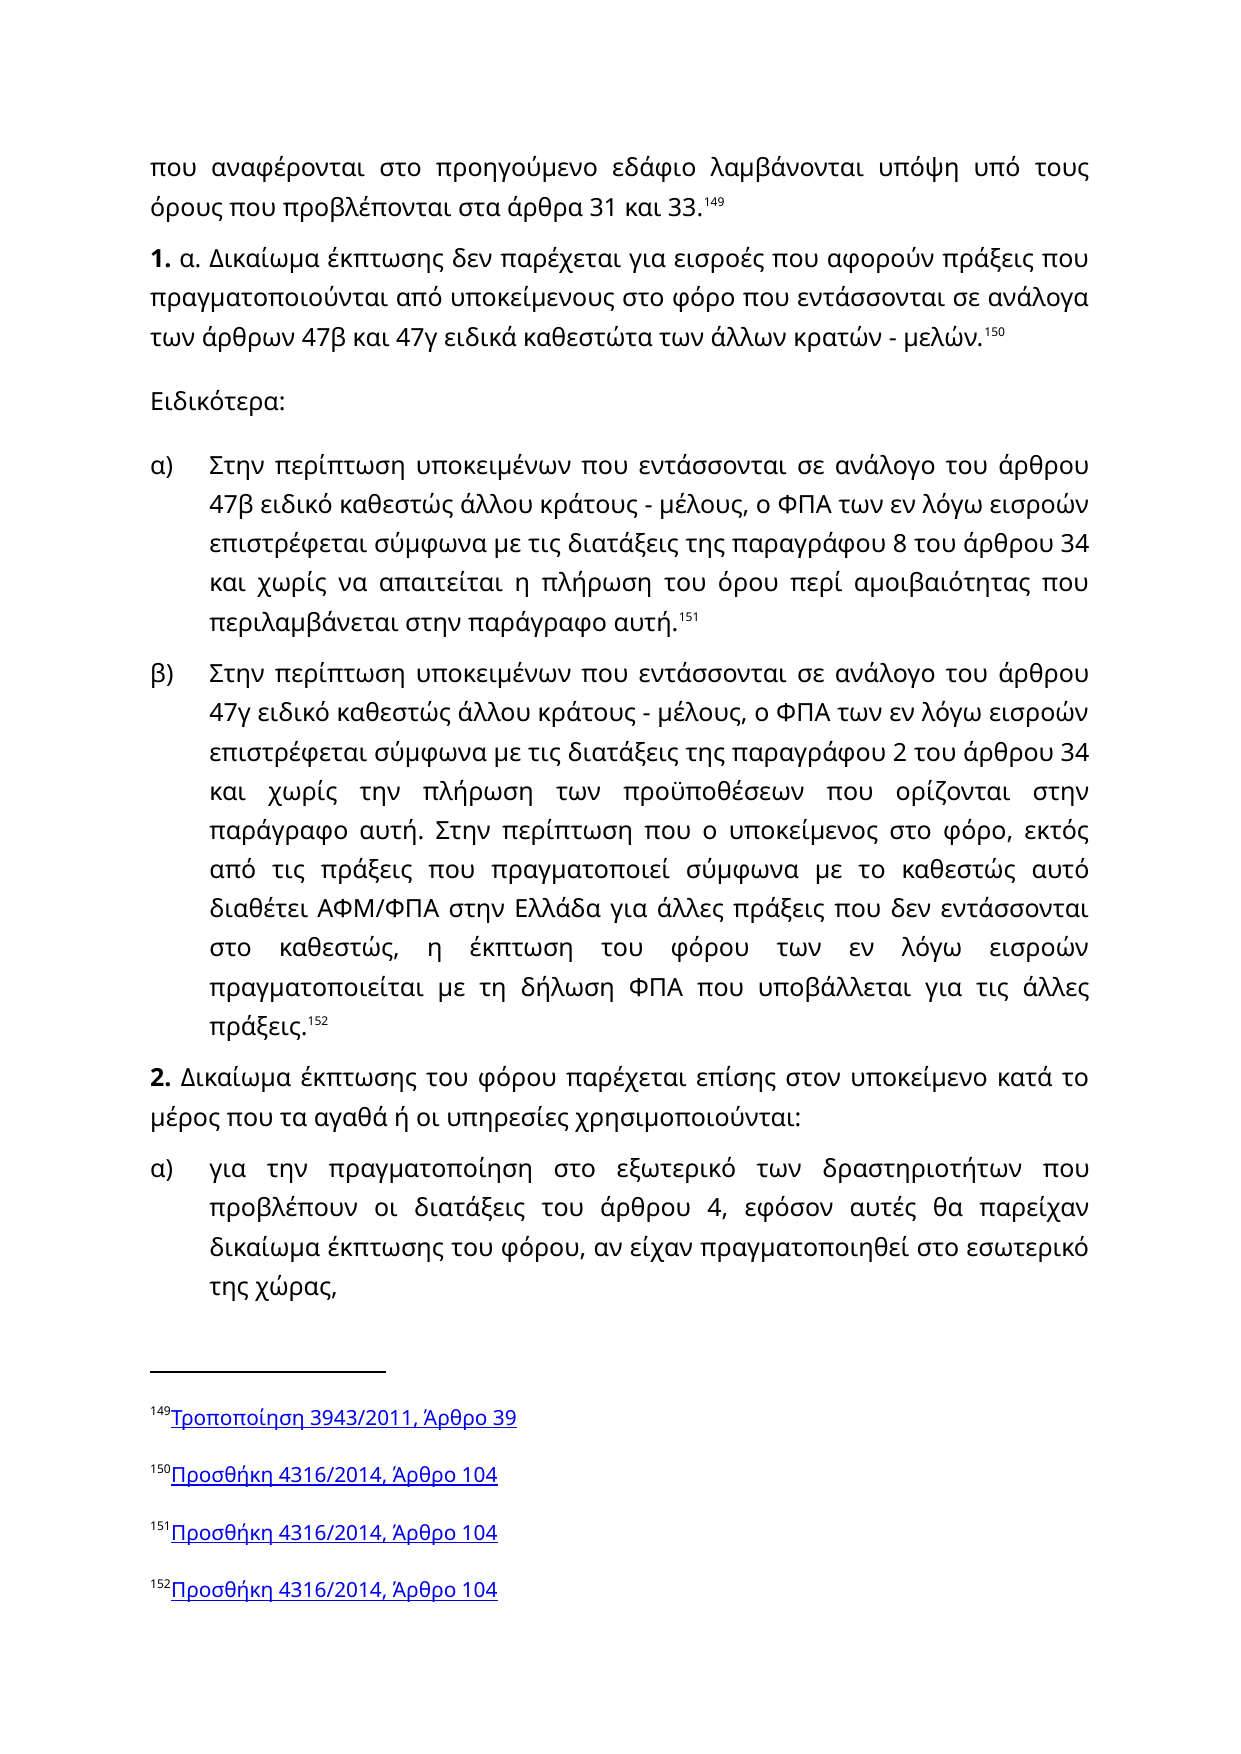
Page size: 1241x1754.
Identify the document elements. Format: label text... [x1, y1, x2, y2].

list β) Στην περίπτωση υποκειμένων που εντάσσονται σε ανάλογο του άρθρου 47γ ειδικό καθεστώς άλλου κράτους - μέλους, ο ΦΠΑ των εν λόγω εισροών επιστρέφεται σύμφωνα με τις διατάξεις της παραγράφου 2 του άρθρου 34 και χωρίς την πλήρωση των προϋποθέσεων που ορίζονται στην παράγραφο αυτή. Στην περίπτωση που ο υποκείμενος στο φόρο, εκτός από τις πράξεις που πραγματοποιεί σύμφωνα με το καθεστώς αυτό διαθέτει ΑΦΜ/ΦΠΑ στην Ελλάδα για άλλες πράξεις που δεν εντάσσονται στο καθεστώς, η έκπτωση του φόρου των εν λόγω εισροών πραγματοποιείται με τη δήλωση ΦΠΑ που υποβάλλεται για τις άλλες πράξεις. [150, 656, 1090, 1042]
text 1. α. Δικαίωμα έκπτωσης δεν παρέχεται για εισροές που αφορούν πράξεις που πραγματοποιούνται από υποκείμενους στο φόρο που εντάσσονται σε ανάλογα των άρθρων 47β και 47γ ειδικά καθεστώτα των άλλων κρατών - μελών. [150, 241, 1090, 353]
text που αναφέρονται στο προηγούμενο εδάφιο λαμβάνονται υπόψη υπό τους όρους που προβλέπονται στα άρθρα 31 και 33. [150, 150, 1090, 223]
text 2. Δικαίωμα έκπτωσης του φόρου παρέχεται επίσης στον υποκείμενο κατά το μέρος που τα αγαθά ή οι υπηρεσίες χρησιμοποιούνται: [150, 1060, 1090, 1133]
text Προσθήκη 4316/2014, Άρθρο 104 [150, 1518, 1090, 1546]
text Προσθήκη 4316/2014, Άρθρο 104 [150, 1460, 1090, 1489]
text Προσθήκη 4316/2014, Άρθρο 104 [150, 1576, 1090, 1604]
text Ειδικότερα: [150, 383, 1090, 417]
text Τροποποίηση 3943/2011, Άρθρο 39 [150, 1403, 1090, 1431]
list α) για την πραγματοποίηση στο εξωτερικό των δραστηριοτήτων που προβλέπουν οι διατάξεις του άρθρου 4, εφόσον αυτές θα παρείχαν δικαίωμα έκπτωσης του φόρου, αν είχαν πραγματοποιηθεί στο εσωτερικό της χώρας, [150, 1151, 1090, 1302]
list α) Στην περίπτωση υποκειμένων που εντάσσονται σε ανάλογο του άρθρου 47β ειδικό καθεστώς άλλου κράτους - μέλους, ο ΦΠΑ των εν λόγω εισροών επιστρέφεται σύμφωνα με τις διατάξεις της παραγράφου 8 του άρθρου 34 και χωρίς να απαιτείται η πλήρωση του όρου περί αμοιβαιότητας που περιλαμβάνεται στην παράγραφο αυτή. [150, 447, 1090, 638]
